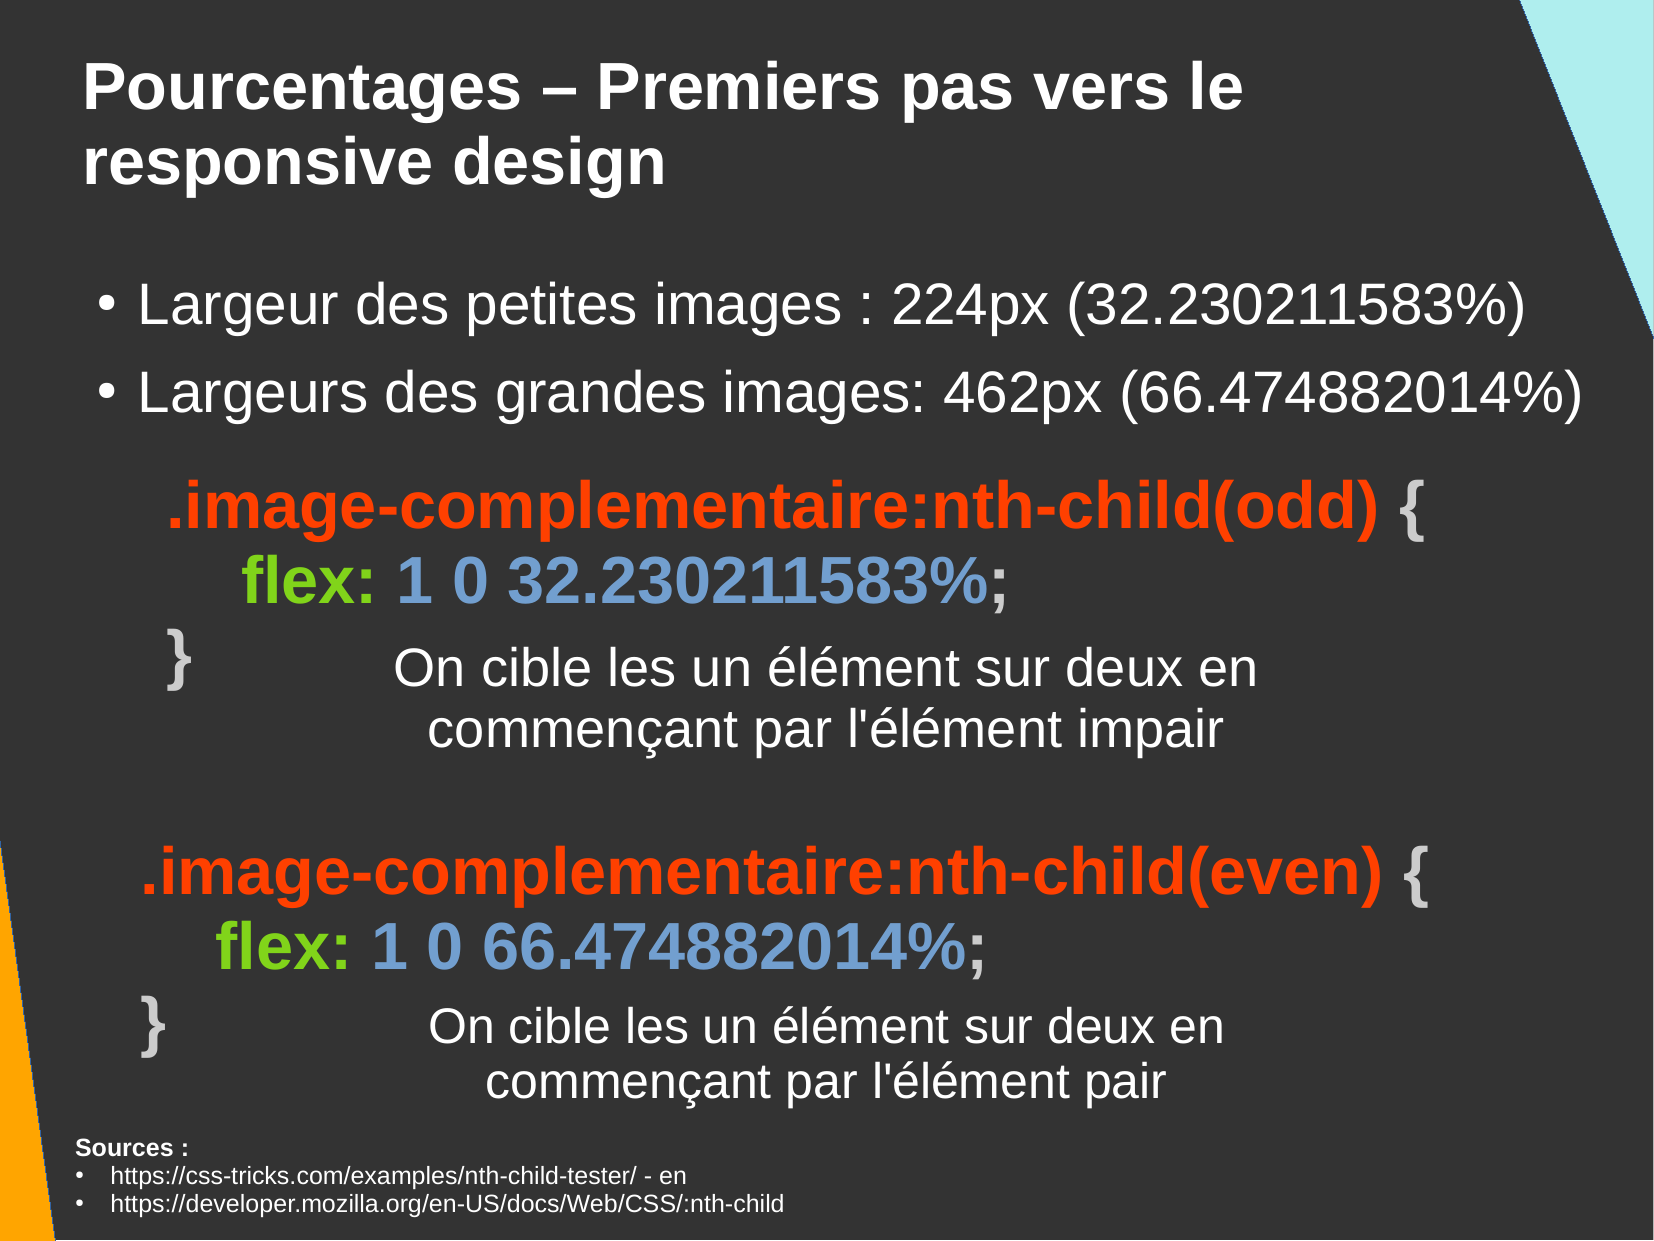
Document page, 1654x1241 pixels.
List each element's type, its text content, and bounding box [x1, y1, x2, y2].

title On cible les un élément sur deux en commençant par l'élément impair [299, 637, 1355, 759]
text_box Sources : https://css-tricks.com/examples/nth-child-tester/ - en https://developer.mozilla.org/en-US/docs/Web/CSS/:nth-child [60, 1126, 1546, 1241]
list Largeur des petites images : 224px (32.230211583%) Largeurs des grandes images: 462px (66.474882014%) [82, 271, 1595, 438]
title On cible les un élément sur deux en commençant par l'élément pair [365, 998, 1288, 1120]
text_box [0, 840, 56, 1241]
text_box [1519, 0, 1654, 339]
text_box .image-complementaire:nth-child(odd) { flex: 1 0 32.230211583%; } [151, 460, 1503, 721]
title Pourcentages – Premiers pas vers le responsive design [82, 49, 1571, 199]
text_box .image-complementaire:nth-child(even) { flex: 1 0 66.474882014%; } [125, 826, 1477, 1087]
